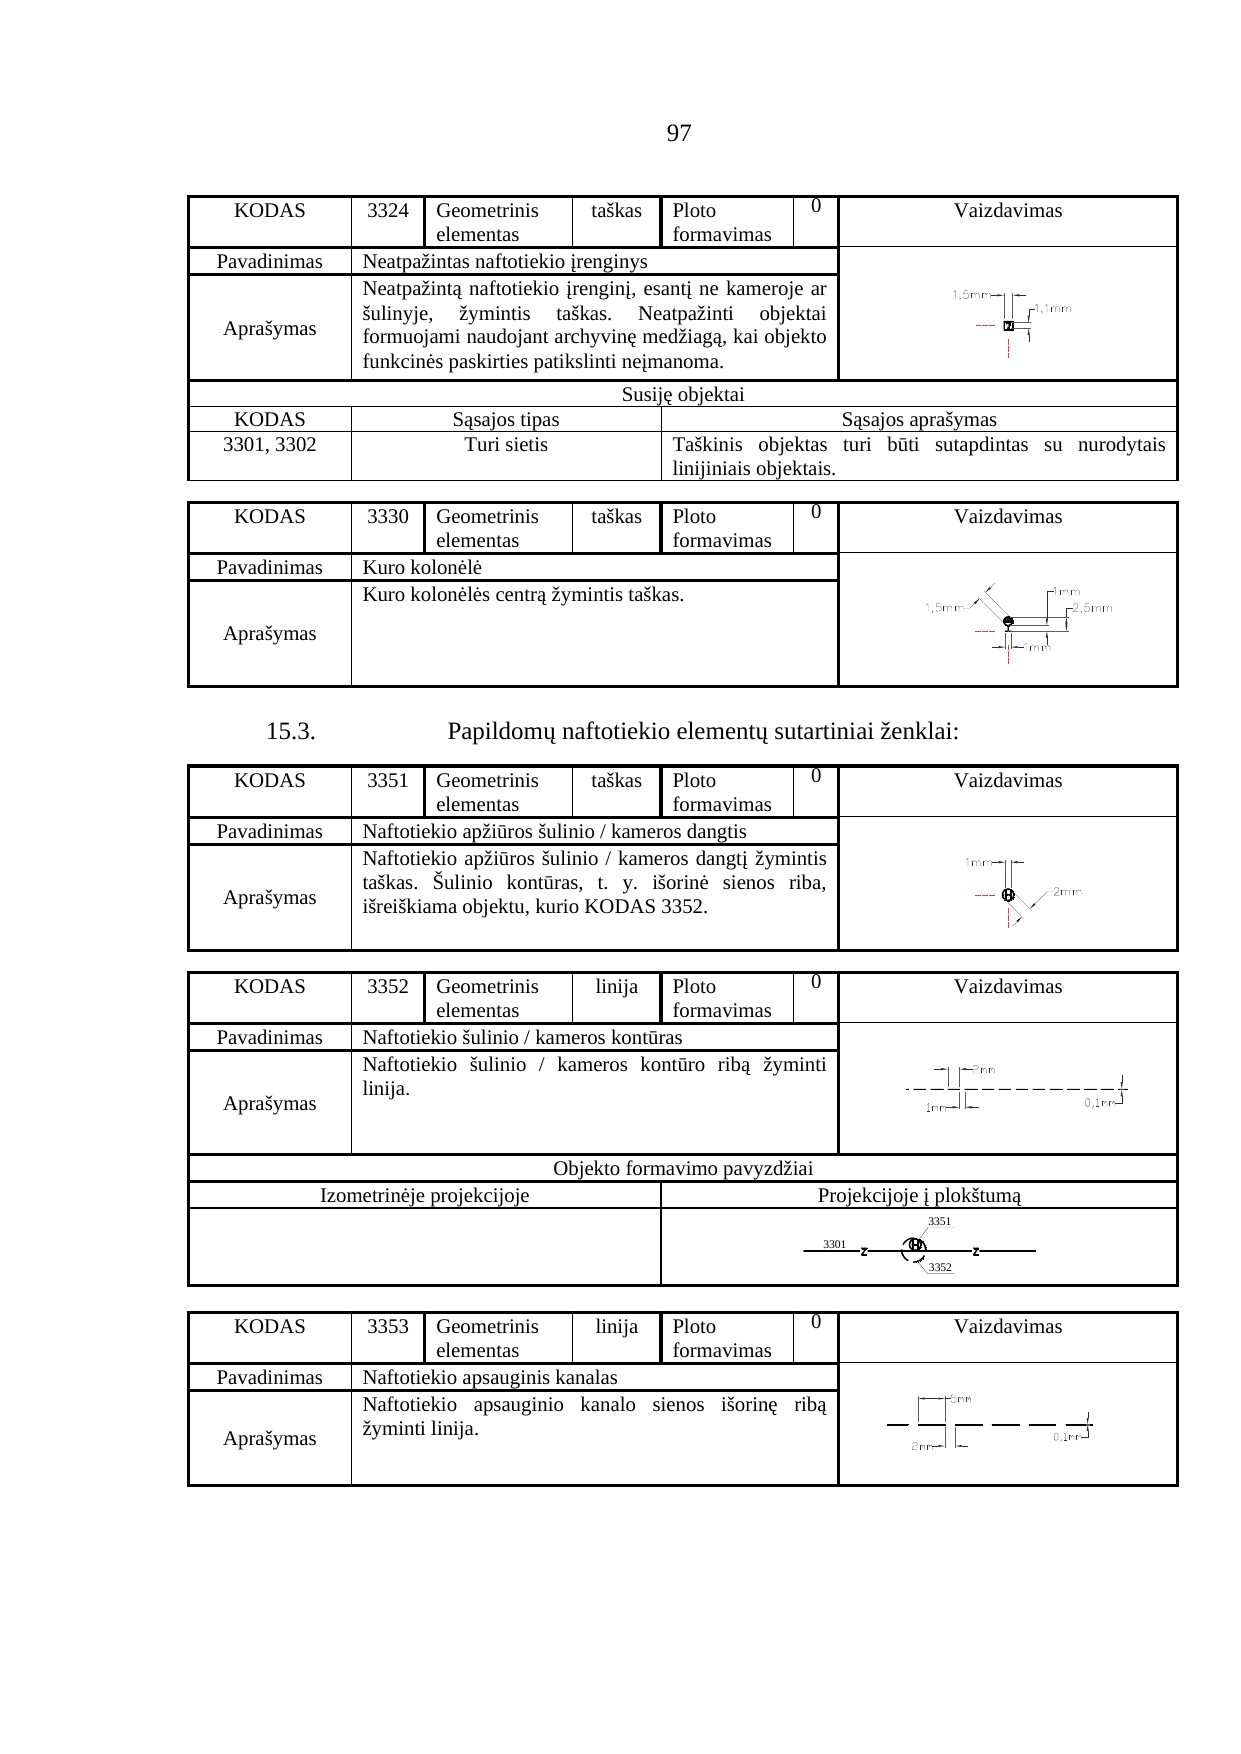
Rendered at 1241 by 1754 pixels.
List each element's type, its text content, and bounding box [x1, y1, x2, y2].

table_cell [190, 1209, 660, 1284]
table_cell Naftotiekio apžiūros šulinio / kameros dangtį žymintis taškas. Šulinio kontūras, t. y. išorinė sienos riba, išreiškiama objektu, kurio KODAS 3352. [352, 846, 837, 948]
table_header Geometrinis elementas [426, 974, 572, 1022]
table_header 3352 [352, 974, 423, 1022]
table_cell Kuro kolonėlė [352, 555, 837, 579]
table_header Ploto formavimas [663, 1314, 793, 1362]
table_cell Taškinis objektas turi būti sutapdintas su nurodytais linijiniais objektais. [662, 432, 1176, 480]
table_cell Projekcijoje į plokštumą [662, 1183, 1176, 1207]
table_cell Neatpažintas naftotiekio įrenginys [352, 249, 837, 273]
table_cell Objekto formavimo pavyzdžiai [190, 1156, 1176, 1180]
table_header Vaizdavimas [840, 768, 1176, 816]
table_cell Izometrinėje projekcijoje [190, 1183, 660, 1207]
table_header 3351 [352, 768, 423, 816]
table_header  [794, 504, 837, 552]
table_header Ploto formavimas [663, 768, 793, 816]
table_cell [840, 247, 1176, 379]
table_cell [840, 553, 1176, 684]
table_cell Pavadinimas [190, 555, 351, 579]
table_cell KODAS [190, 407, 351, 431]
table_header  [794, 768, 837, 816]
table_header Vaizdavimas [840, 198, 1176, 246]
table_header KODAS [190, 768, 351, 816]
table_cell [840, 1023, 1176, 1153]
table_cell Sąsajos aprašymas [662, 407, 1176, 431]
table_header 3353 [352, 1314, 423, 1362]
table_header KODAS [190, 1314, 351, 1362]
table_cell Naftotiekio apsauginio kanalo sienos išorinę ribą žyminti linija. [352, 1392, 837, 1484]
table_header KODAS [190, 504, 351, 552]
table_header Ploto formavimas [663, 504, 793, 552]
table_cell Naftotiekio apžiūros šulinio / kameros dangtis [352, 819, 837, 843]
table_cell Pavadinimas [190, 249, 351, 273]
table_header Ploto formavimas [663, 974, 793, 1022]
table_header Geometrinis elementas [426, 504, 572, 552]
table_header taškas [573, 768, 659, 816]
table_header Geometrinis elementas [426, 768, 572, 816]
table_header  [794, 198, 837, 246]
table_cell 3301, 3302 [190, 432, 351, 480]
table_header 3330 [352, 504, 423, 552]
table_header Vaizdavimas [840, 504, 1176, 552]
table_cell Neatpažintą naftotiekio įrenginį, esantį ne kameroje ar šulinyje, žymintis taškas. Neatpažinti objektai formuojami naudojant archyvinę medžiagą, kai objekto funkcinės paskirties patikslinti neįmanoma. [352, 276, 837, 379]
table_header taškas [573, 504, 659, 552]
table_cell Turi sietis [352, 432, 661, 480]
table_cell Pavadinimas [190, 1365, 351, 1389]
table_cell Pavadinimas [190, 819, 351, 843]
table_cell [840, 1363, 1176, 1484]
table_header KODAS [190, 198, 351, 246]
table_header  [794, 974, 837, 1022]
table_header linija [573, 1314, 659, 1362]
table_cell Aprašymas [190, 846, 351, 948]
table_cell Susiję objektai [190, 382, 1176, 406]
table_header Ploto formavimas [663, 198, 793, 246]
table_cell Naftotiekio šulinio / kameros kontūro ribą žyminti linija. [352, 1052, 837, 1153]
table_cell Sąsajos tipas [352, 407, 661, 431]
table_cell Aprašymas [190, 276, 351, 379]
table_cell Pavadinimas [190, 1025, 351, 1049]
table_cell Aprašymas [190, 1052, 351, 1153]
table_cell Aprašymas [190, 582, 351, 684]
table_header Vaizdavimas [840, 974, 1176, 1022]
table_header linija [573, 974, 659, 1022]
table_header Geometrinis elementas [426, 198, 572, 246]
table_cell Aprašymas [190, 1392, 351, 1484]
table_header KODAS [190, 974, 351, 1022]
text 15.3. Papildomų naftotiekio elementų sutartiniai ženklai: [177, 716, 1181, 745]
table_cell Naftotiekio apsauginis kanalas [352, 1365, 837, 1389]
table_header  [794, 1314, 837, 1362]
table_cell Naftotiekio šulinio / kameros kontūras [352, 1025, 837, 1049]
table_header 3324 [352, 198, 423, 246]
table_cell [662, 1209, 1176, 1284]
table_cell [840, 817, 1176, 948]
table_header taškas [573, 198, 659, 246]
table_header Vaizdavimas [840, 1314, 1176, 1362]
table_header Geometrinis elementas [426, 1314, 572, 1362]
table_cell Kuro kolonėlės centrą žymintis taškas. [352, 582, 837, 684]
